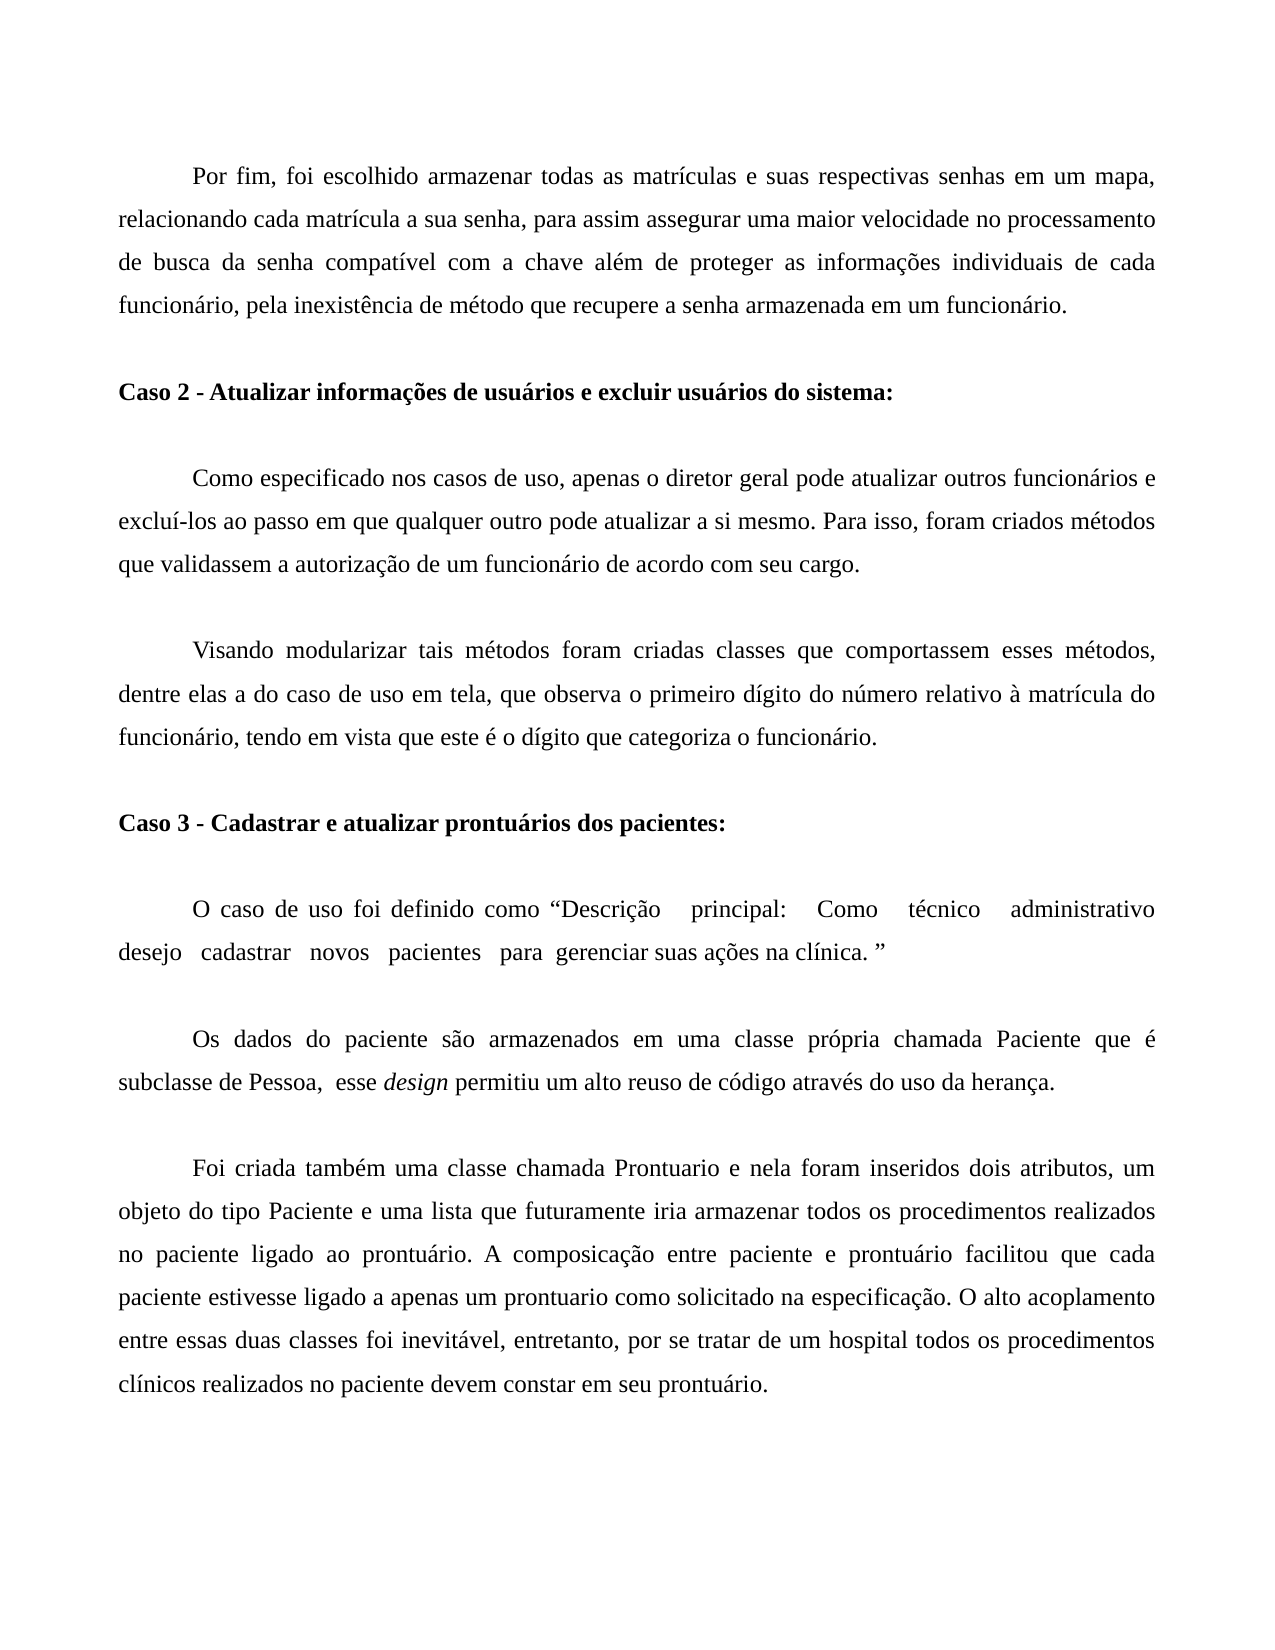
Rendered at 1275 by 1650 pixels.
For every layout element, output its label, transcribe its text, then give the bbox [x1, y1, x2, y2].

text Por fim, foi escolhido armazenar todas as matrículas e suas respectivas senhas em um mapa, relacionando cada matrícula a sua senha, para assim assegurar uma maior velocidade no processamento de busca da senha compatível com a chave além de proteger as informações individuais de cada funcionário, pela inexistência de método que recupere a senha armazenada em um funcionário. [118, 161, 1157, 319]
text O caso de uso foi definido como “Descrição principal: Como técnico administrativo desejo cadastrar novos pacientes para gerenciar suas ações na clínica. ” [118, 894, 1157, 966]
text Caso 3 - Cadastrar e atualizar prontuários dos pacientes: [118, 808, 1157, 837]
text Caso 2 - Atualizar informações de usuários e excluir usuários do sistema: [118, 377, 1157, 406]
text Visando modularizar tais métodos foram criadas classes que comportassem esses métodos, dentre elas a do caso de uso em tela, que observa o primeiro dígito do número relativo à matrícula do funcionário, tendo em vista que este é o dígito que categoriza o funcionário. [118, 636, 1157, 751]
text Como especificado nos casos de uso, apenas o diretor geral pode atualizar outros funcionários e excluí-los ao passo em que qualquer outro pode atualizar a si mesmo. Para isso, foram criados métodos que validassem a autorização de um funcionário de acordo com seu cargo. [118, 463, 1157, 578]
text Os dados do paciente são armazenados em uma classe própria chamada Paciente que é subclasse de Pessoa, esse design permitiu um alto reuso de código através do uso da herança. [118, 1024, 1157, 1096]
text Foi criada também uma classe chamada Prontuario e nela foram inseridos dois atributos, um objeto do tipo Paciente e uma lista que futuramente iria armazenar todos os procedimentos realizados no paciente ligado ao prontuário. A composicação entre paciente e prontuário facilitou que cada paciente estivesse ligado a apenas um prontuario como solicitado na especificação. O alto acoplamento entre essas duas classes foi inevitável, entretanto, por se tratar de um hospital todos os procedimentos clínicos realizados no paciente devem constar em seu prontuário. [118, 1153, 1157, 1397]
